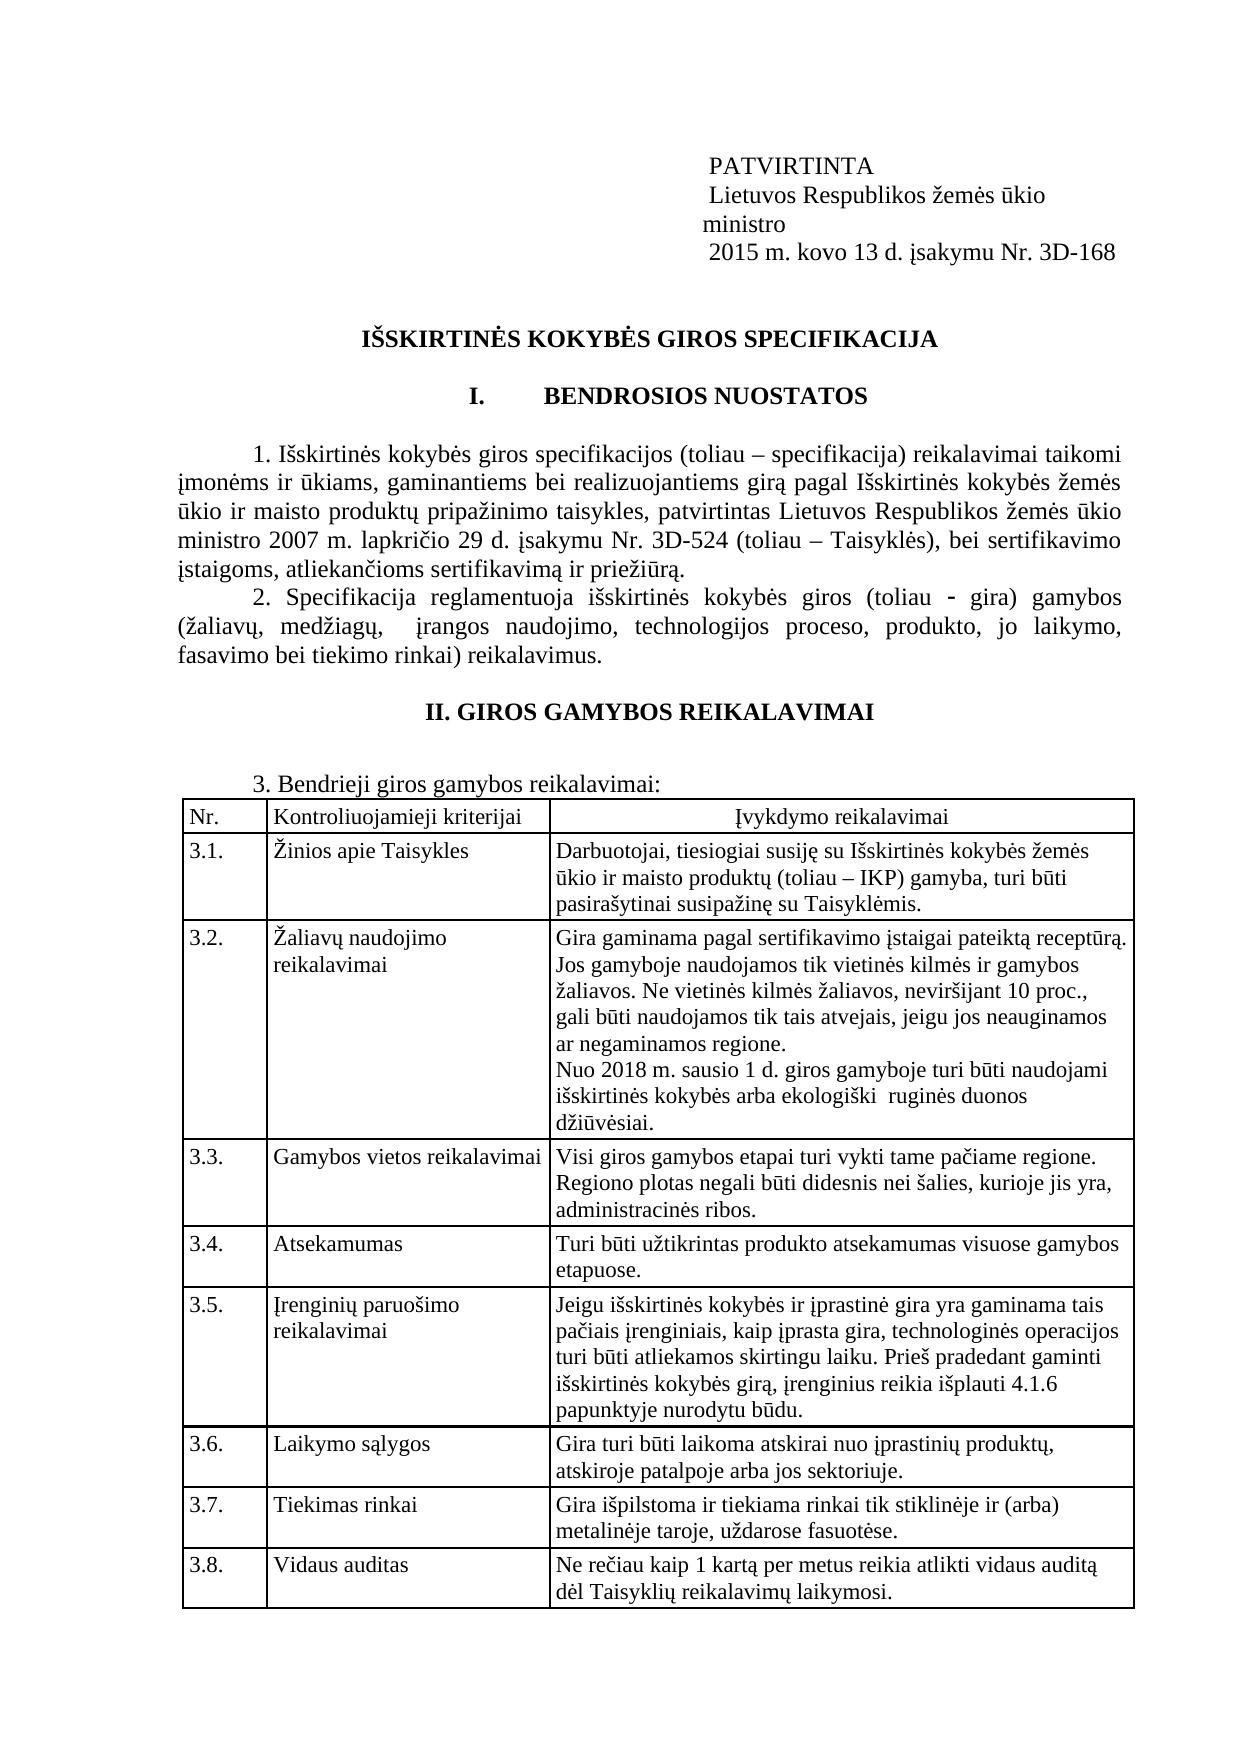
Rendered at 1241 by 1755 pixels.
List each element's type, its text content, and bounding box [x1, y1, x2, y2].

text PATVIRTINTA [702, 151, 1122, 180]
table_cell Ne rečiau kaip 1 kartą per metus reikia atlikti vidaus auditą dėl Taisyklių reikalavimų laikymosi. [551, 1549, 1133, 1607]
table_cell 3.2. [184, 921, 266, 1138]
table_cell Turi būti užtikrintas produkto atsekamumas visuose gamybos etapuose. [551, 1227, 1133, 1286]
table_cell Gira gaminama pagal sertifikavimo įstaigai pateiktą receptūrą. Jos gamyboje naudojamos tik vietinės kilmės ir gamybos žaliavos. Ne vietinės kilmės žaliavos, neviršijant 10 proc., gali būti naudojamos tik tais atvejais, jeigu jos neauginamos ar negaminamos regione. Nuo 2018 m. sausio 1 d. giros gamyboje turi būti naudojami išskirtinės kokybės arba ekologiški ruginės duonos džiūvėsiai. [551, 921, 1133, 1138]
table_cell Gira turi būti laikoma atskirai nuo įprastinių produktų, atskiroje patalpoje arba jos sektoriuje. [551, 1428, 1133, 1486]
table_cell Žaliavų naudojimo reikalavimai [268, 921, 549, 1138]
table_cell Laikymo sąlygos [268, 1428, 549, 1486]
table_header Kontroliuojamieji kriterijai [268, 800, 549, 832]
text 1. Išskirtinės kokybės giros specifikacijos (toliau – specifikacija) reikalavimai taikomi įmonėms ir ūkiams, gaminantiems bei realizuojantiems girą pagal Išskirtinės kokybės žemės ūkio ir maisto produktų pripažinimo taisykles, patvirtintas Lietuvos Respublikos žemės ūkio ministro 2007 m. lapkričio 29 d. įsakymu Nr. 3D-524 (toliau – Taisyklės), bei sertifikavimo įstaigoms, atliekančioms sertifikavimą ir priežiūrą. [177, 439, 1122, 582]
table_cell 3.6. [184, 1428, 266, 1486]
table_cell 3.3. [184, 1140, 266, 1225]
table_cell Darbuotojai, tiesiogiai susiję su Išskirtinės kokybės žemės ūkio ir maisto produktų (toliau – IKP) gamyba, turi būti pasirašytinai susipažinę su Taisyklėmis. [551, 834, 1133, 919]
text IŠSKIRTINĖS KOKYBĖS GIROS SPECIFIKACIJA [177, 324, 1122, 352]
table_cell Žinios apie Taisykles [268, 834, 549, 919]
text Lietuvos Respublikos žemės ūkio ministro [702, 180, 1122, 237]
table_cell 3.8. [184, 1549, 266, 1607]
table_cell 3.1. [184, 834, 266, 919]
text 2. Specifikacija reglamentuoja išskirtinės kokybės giros (toliau  gira) gamybos (žaliavų, medžiagų, įrangos naudojimo, technologijos proceso, produkto, jo laikymo, fasavimo bei tiekimo rinkai) reikalavimus. [177, 582, 1122, 669]
table_cell Įrenginių paruošimo reikalavimai [268, 1288, 549, 1425]
table_cell Atsekamumas [268, 1227, 549, 1286]
text I. BENDROSIOS NUOSTATOS [215, 381, 1122, 410]
text II. GIROS GAMYBOS REIKALAVIMAI [177, 697, 1122, 726]
table_header Įvykdymo reikalavimai [551, 800, 1133, 832]
table_header Nr. [184, 800, 266, 832]
text 2015 m. kovo 13 d. įsakymu Nr. 3D-168 [702, 237, 1122, 266]
table_cell Vidaus auditas [268, 1549, 549, 1607]
table_cell 3.4. [184, 1227, 266, 1286]
table_cell 3.7. [184, 1488, 266, 1547]
table_cell Visi giros gamybos etapai turi vykti tame pačiame regione. Regiono plotas negali būti didesnis nei šalies, kurioje jis yra, administracinės ribos. [551, 1140, 1133, 1225]
text 3. Bendrieji giros gamybos reikalavimai: [177, 769, 1122, 798]
table_cell Jeigu išskirtinės kokybės ir įprastinė gira yra gaminama tais pačiais įrenginiais, kaip įprasta gira, technologinės operacijos turi būti atliekamos skirtingu laiku. Prieš pradedant gaminti išskirtinės kokybės girą, įrenginius reikia išplauti 4.1.6 papunktyje nurodytu būdu. [551, 1288, 1133, 1425]
table_cell Tiekimas rinkai [268, 1488, 549, 1547]
table_cell Gira išpilstoma ir tiekiama rinkai tik stiklinėje ir (arba) metalinėje taroje, uždarose fasuotėse. [551, 1488, 1133, 1547]
table_cell 3.5. [184, 1288, 266, 1425]
table_cell Gamybos vietos reikalavimai [268, 1140, 549, 1225]
